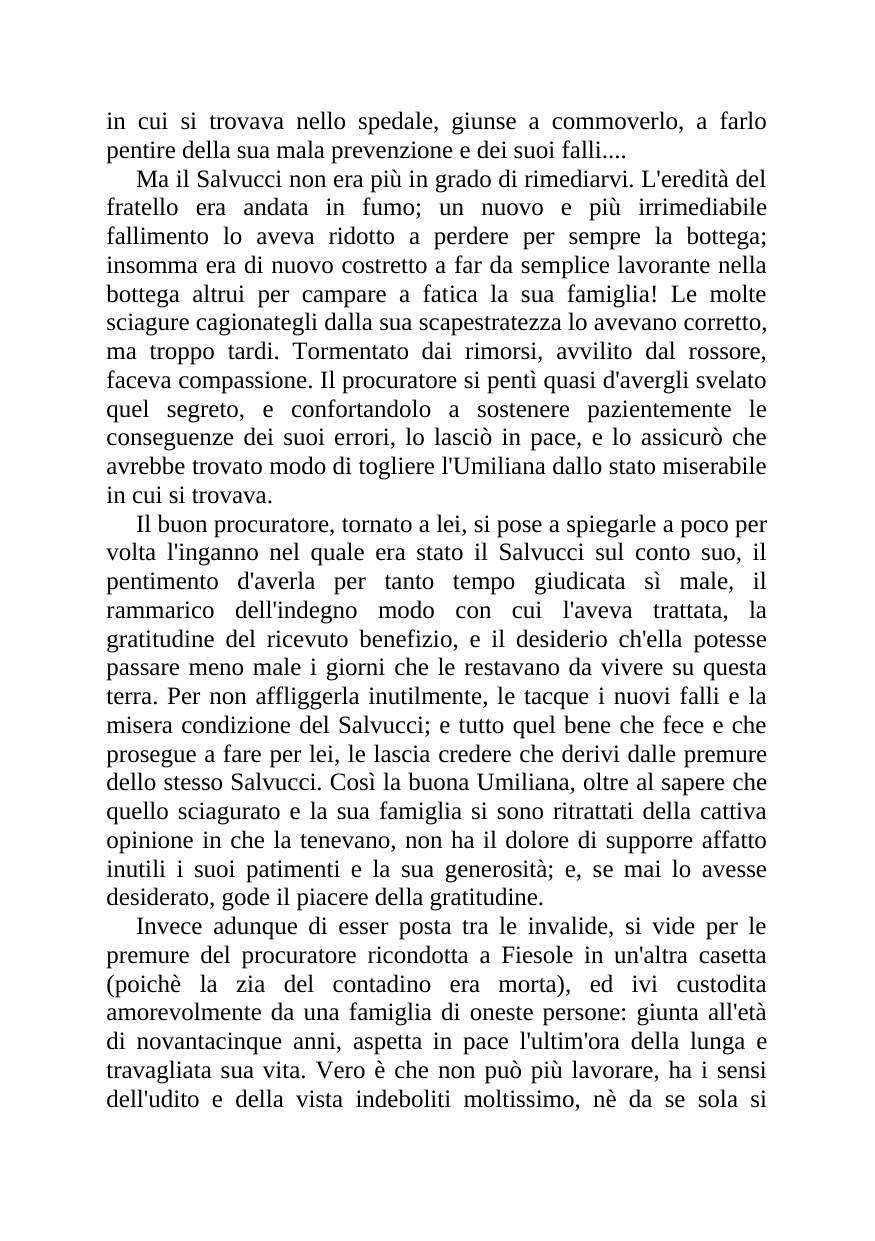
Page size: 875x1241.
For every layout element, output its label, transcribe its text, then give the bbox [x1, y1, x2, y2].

text Ma il Salvucci non era più in grado di rimediarvi. L'eredità del fratello era andata in fumo; un nuovo e più irrimediabile fallimento lo aveva ridotto a perdere per sempre la bottega; insomma era di nuovo costretto a far da semplice lavorante nella bottega altrui per campare a fatica la sua famiglia! Le molte sciagure cagionategli dalla sua scapestratezza lo avevano corretto, ma troppo tardi. Tormentato dai rimorsi, avvilito dal rossore, faceva compassione. Il procuratore si pentì quasi d'avergli svelato quel segreto, e confortandolo a sostenere pazientemente le conseguenze dei suoi errori, lo lasciò in pace, e lo assicurò che avrebbe trovato modo di togliere l'Umiliana dallo stato miserabile in cui si trovava. [106, 164, 768, 509]
text Il buon procuratore, tornato a lei, si pose a spiegarle a poco per volta l'inganno nel quale era stato il Salvucci sul conto suo, il pentimento d'averla per tanto tempo giudicata sì male, il rammarico dell'indegno modo con cui l'aveva trattata, la gratitudine del ricevuto benefizio, e il desiderio ch'ella potesse passare meno male i giorni che le restavano da vivere su questa terra. Per non affliggerla inutilmente, le tacque i nuovi falli e la misera condizione del Salvucci; e tutto quel bene che fece e che prosegue a fare per lei, le lascia credere che derivi dalle premure dello stesso Salvucci. Così la buona Umiliana, oltre al sapere che quello sciagurato e la sua famiglia si sono ritrattati della cattiva opinione in che la tenevano, non ha il dolore di supporre affatto inutili i suoi patimenti e la sua generosità; e, se mai lo avesse desiderato, gode il piacere della gratitudine. [106, 509, 768, 911]
text Invece adunque di esser posta tra le invalide, si vide per le premure del procuratore ricondotta a Fiesole in un'altra casetta (poichè la zia del contadino era morta), ed ivi custodita amorevolmente da una famiglia di oneste persone: giunta all'età di novantacinque anni, aspetta in pace l'ultim'ora della lunga e travagliata sua vita. Vero è che non può più lavorare, ha i sensi dell'udito e della vista indeboliti moltissimo, nè da se sola si [106, 911, 768, 1112]
text in cui si trovava nello spedale, giunse a commoverlo, a farlo pentire della sua mala prevenzione e dei suoi falli.... [106, 106, 768, 164]
